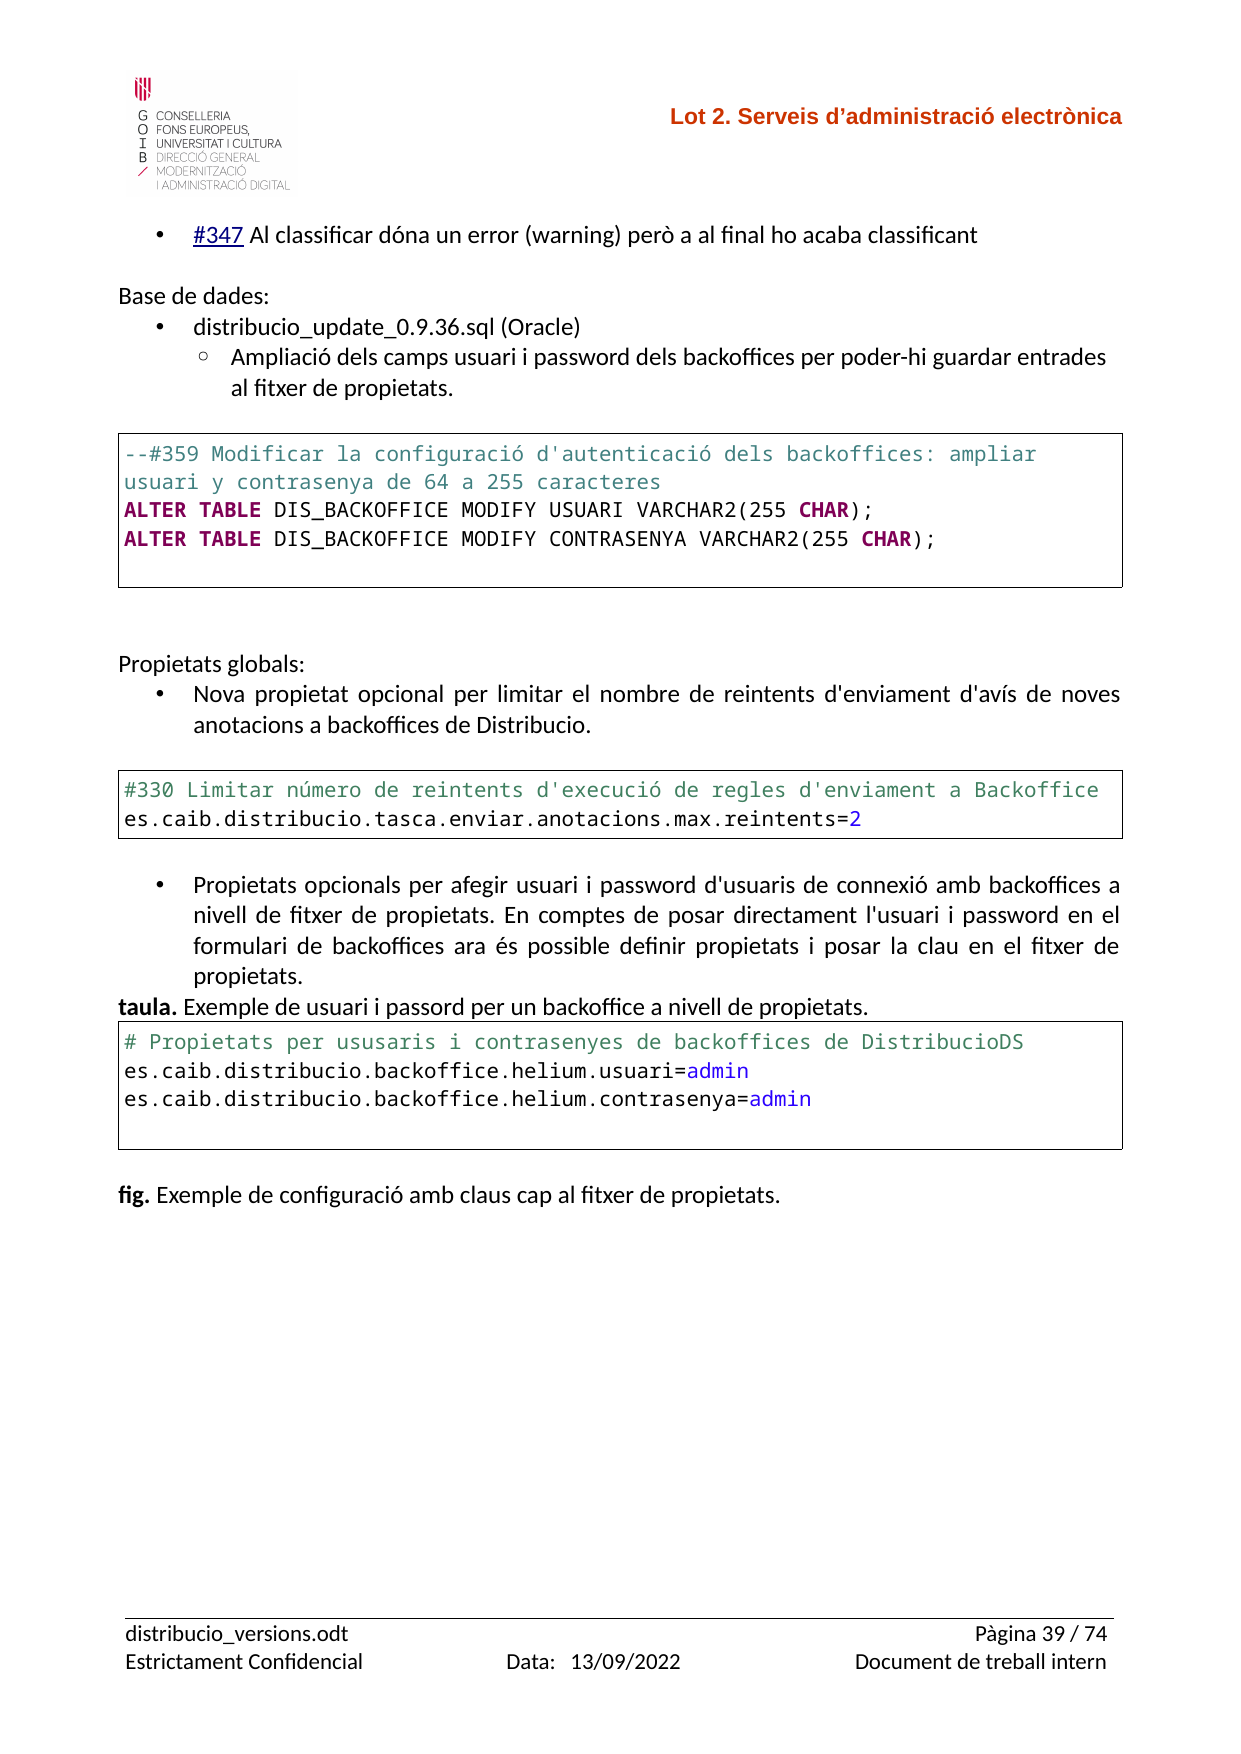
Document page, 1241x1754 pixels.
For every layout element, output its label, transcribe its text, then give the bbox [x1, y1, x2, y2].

list distribucio_update_0.9.36.sql (Oracle) [156, 311, 1122, 341]
text taula. Exemple de usuari i passord per un backoffice a nivell de propietats. [118, 991, 1122, 1021]
table_header #330 Limitar número de reintents d'execució de regles d'enviament a Backoffice es.caib.distribucio.tasca.enviar.anotacions.max.reintents=2 [119, 771, 1122, 838]
list Nova propietat opcional per limitar el nombre de reintents d'enviament d'avís de noves anotacions a backoffices de Distribucio. [156, 678, 1122, 739]
text Base de dades: [118, 280, 1122, 311]
list Propietats opcionals per afegir usuari i password d'usuaris de connexió amb backoffices a nivell de fitxer de propietats. En comptes de posar directament l'usuari i password en el formulari de backoffices ara és possible definir propietats i posar la clau en el fitxer de propietats. [156, 869, 1122, 991]
table_header --#359 Modificar la configuració d'autenticació dels backoffices: ampliar usuari y contrasenya de 64 a 255 caracteres ALTER TABLE DIS_BACKOFFICE MODIFY USUARI VARCHAR2(255 CHAR); ALTER TABLE DIS_BACKOFFICE MODIFY CONTRASENYA VARCHAR2(255 CHAR); [119, 434, 1122, 587]
text Propietats globals: [118, 648, 1122, 678]
list #347 Al classificar dóna un error (warning) però a al final ho acaba classificant [156, 219, 1122, 250]
table_header # Propietats per ususaris i contrasenyes de backoffices de DistribucioDS es.caib.distribucio.backoffice.helium.usuari=admin es.caib.distribucio.backoffice.helium.contrasenya=admin [119, 1022, 1122, 1149]
text fig. Exemple de configuració amb claus cap al fitxer de propietats. [118, 1179, 1122, 1210]
picture [126, 70, 299, 197]
list Ampliació dels camps usuari i password dels backoffices per poder-hi guardar entrades al fitxer de propietats. [193, 341, 1122, 402]
